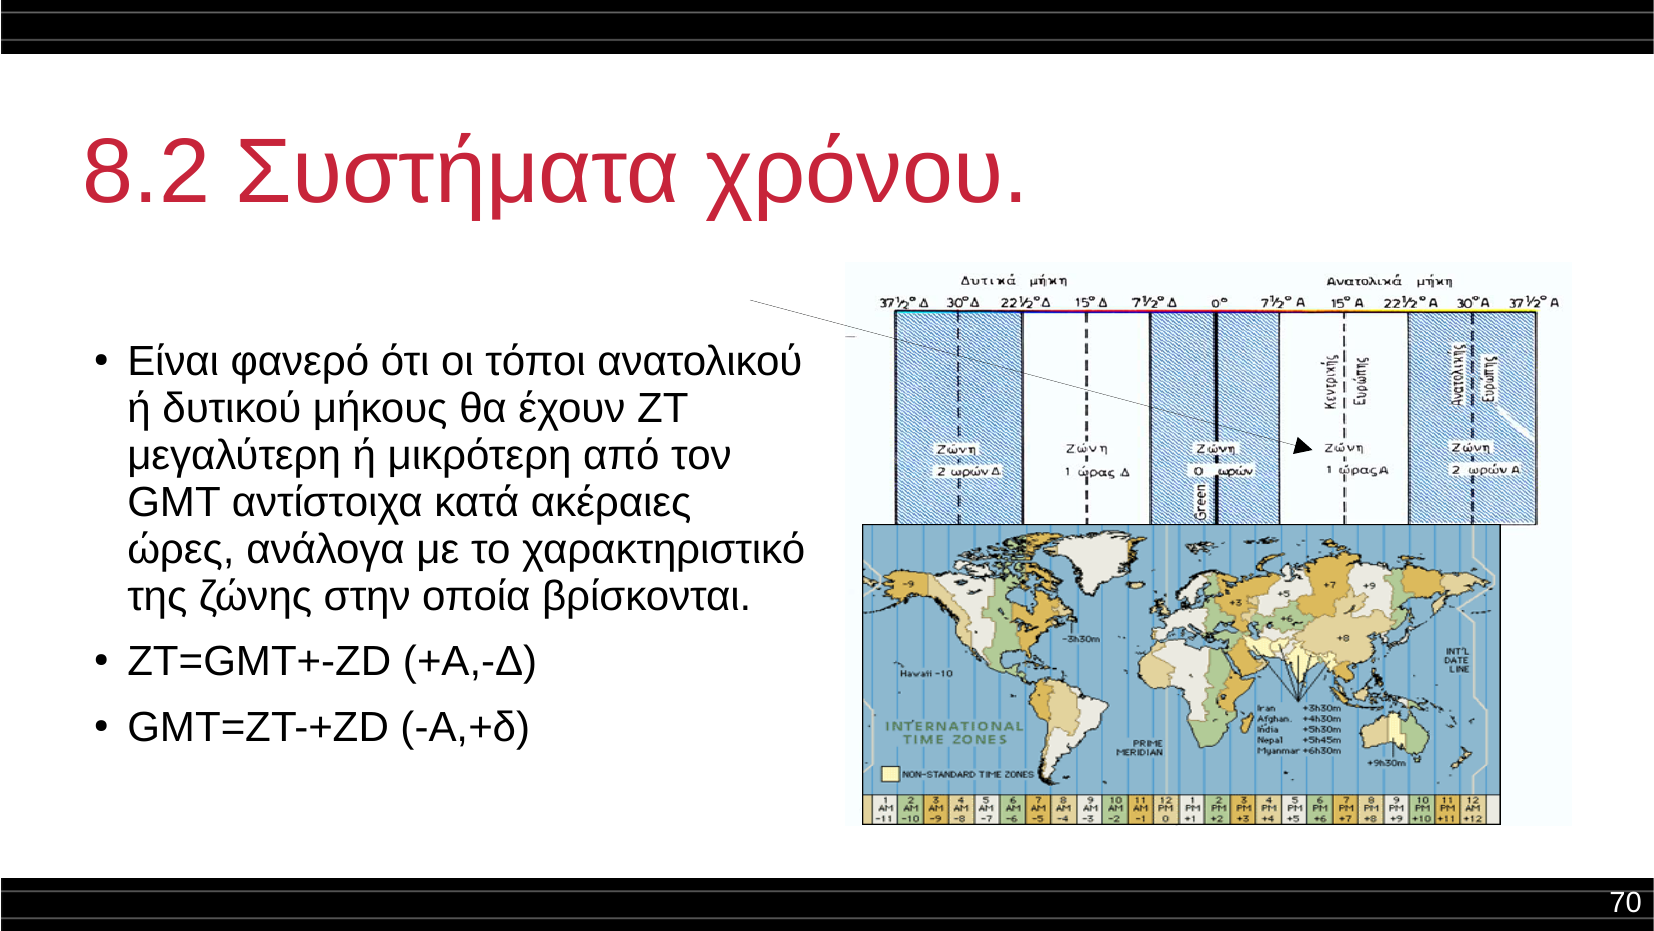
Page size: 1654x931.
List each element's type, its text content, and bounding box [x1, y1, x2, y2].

picture [845, 262, 1572, 826]
title 8.2 Συστήματα χρόνου. [82, 92, 1571, 249]
picture [1, 0, 1654, 54]
list Είναι φανερό ότι οι τόποι ανατολικού ή δυτικού μήκους θα έχουν ΖΤ μεγαλύτερη ή μικρότερη από τον GΜΤ αντίστοιχα κατά ακέραιες ώρες, ανάλογα με το χαρακτηριστικό της ζώνης στην οποία βρίσκονται. ZT=GMT+-ZD (+A,-Δ) GMT=ZT-+ZD (-A,+δ) [82, 271, 809, 758]
picture [1, 878, 1654, 931]
